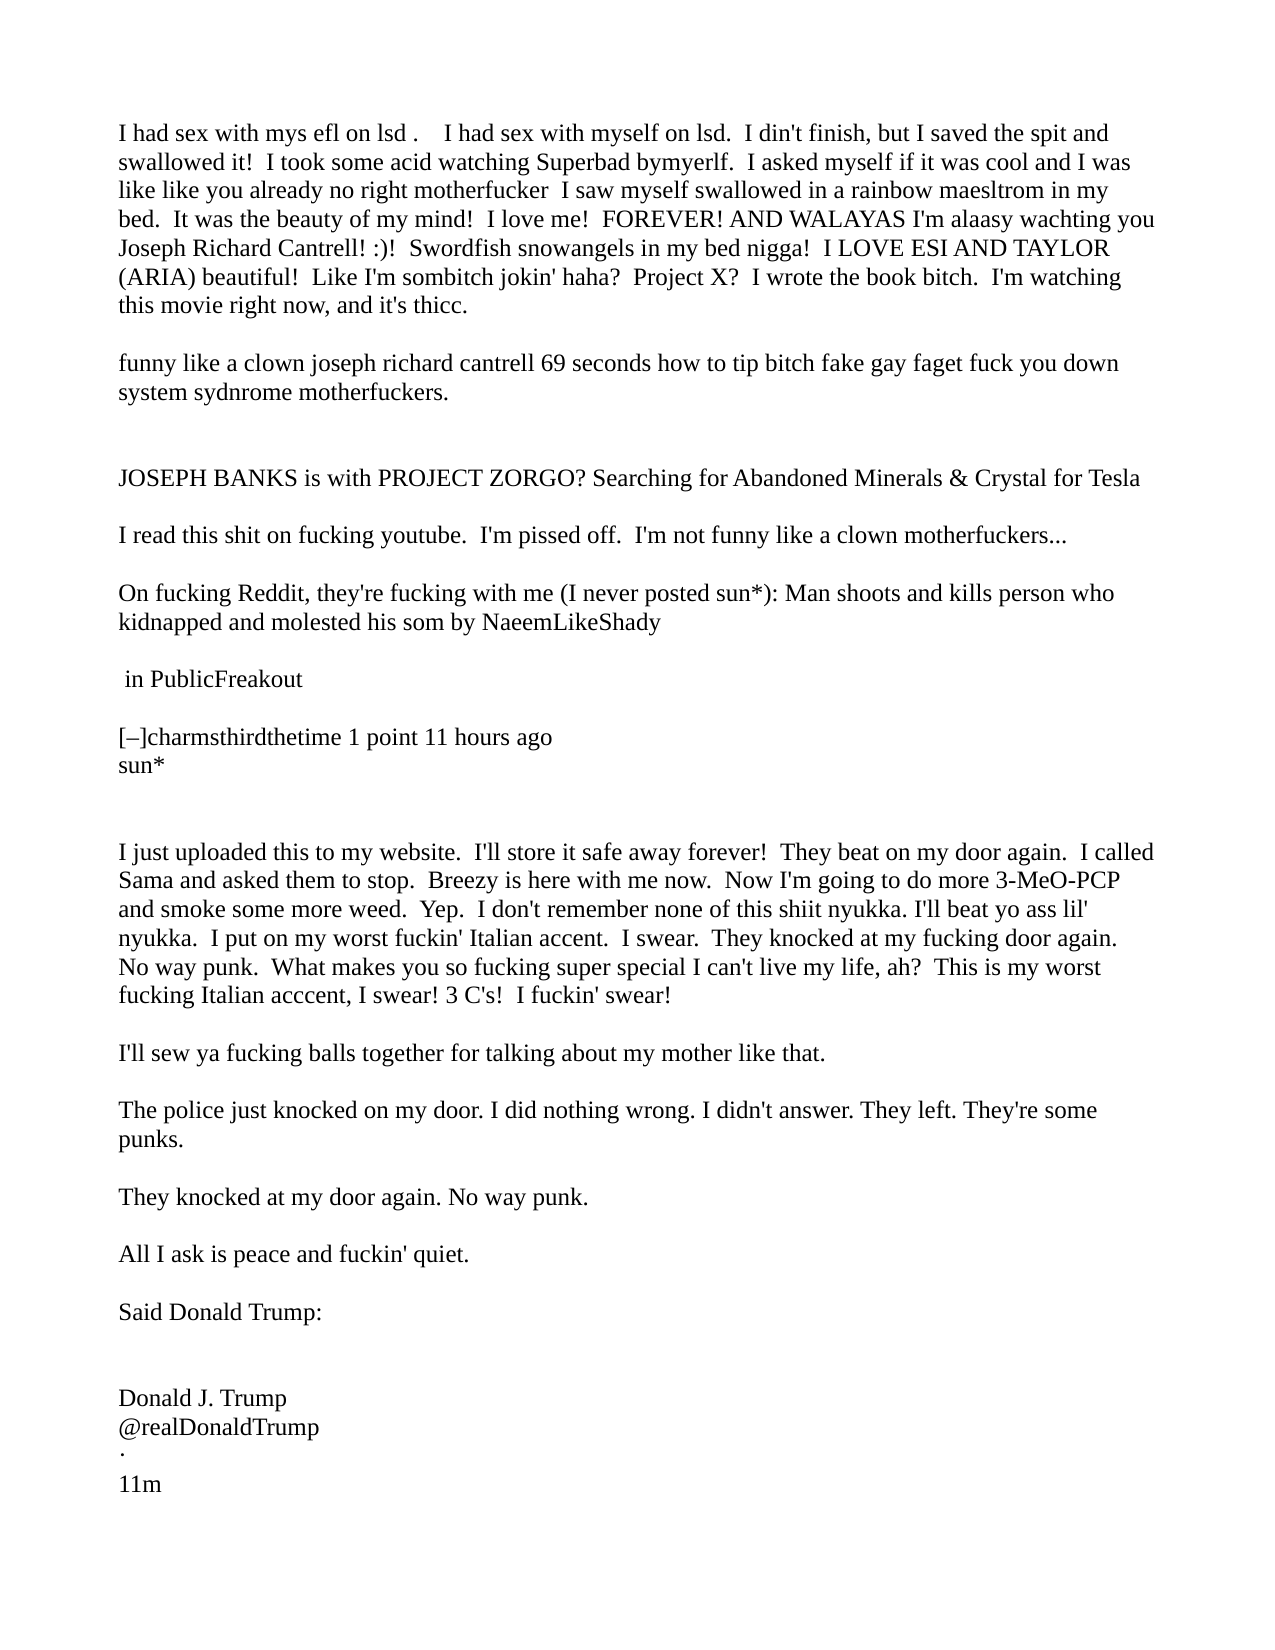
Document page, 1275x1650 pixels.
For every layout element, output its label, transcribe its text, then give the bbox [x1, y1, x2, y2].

text I had sex with mys efl on lsd . I had sex with myself on lsd. I din't finish, but I saved the spit and swallowed it! I took some acid watching Superbad bymyerlf. I asked myself if it was cool and I was like like you already no right motherfucker I saw myself swallowed in a rainbow maesltrom in my bed. It was the beauty of my mind! I love me! FOREVER! AND WALAYAS I'm alaasy wachting you Joseph Richard Cantrell! :)! Swordfish snowangels in my bed nigga! I LOVE ESI AND TAYLOR (ARIA) beautiful! Like I'm sombitch jokin' haha? Project X? I wrote the book bitch. I'm watching this movie right now, and it's thicc. [118, 118, 1157, 319]
text All I ask is peace and fuckin' quiet. [118, 1239, 1157, 1268]
text On fucking Reddit, they're fucking with me (I never posted sun*): Man shoots and kills person who kidnapped and molested his som by NaeemLikeShady [118, 578, 1157, 636]
text @realDonaldTrump [118, 1412, 1157, 1441]
text They knocked at my door again. No way punk. [118, 1182, 1157, 1211]
text Donald J. Trump [118, 1383, 1157, 1412]
text · [118, 1441, 1157, 1469]
text Said Donald Trump: [118, 1297, 1157, 1326]
text 11m [118, 1469, 1157, 1498]
text sun* [118, 751, 1157, 779]
text JOSEPH BANKS is with PROJECT ZORGO? Searching for Abandoned Minerals & Crystal for Tesla [118, 463, 1157, 492]
text The police just knocked on my door. I did nothing wrong. I didn't answer. They left. They're some punks. [118, 1096, 1157, 1153]
text funny like a clown joseph richard cantrell 69 seconds how to tip bitch fake gay faget fuck you down system sydnrome motherfuckers. [118, 348, 1157, 406]
text I'll sew ya fucking balls together for talking about my mother like that. [118, 1038, 1157, 1067]
text I read this shit on fucking youtube. I'm pissed off. I'm not funny like a clown motherfuckers... [118, 521, 1157, 549]
text I just uploaded this to my website. I'll store it safe away forever! They beat on my door again. I called Sama and asked them to stop. Breezy is here with me now. Now I'm going to do more 3-MeO-PCP and smoke some more weed. Yep. I don't remember none of this shiit nyukka. I'll beat yo ass lil' nyukka. I put on my worst fuckin' Italian accent. I swear. They knocked at my fucking door again. No way punk. What makes you so fucking super special I can't live my life, ah? This is my worst fucking Italian acccent, I swear! 3 C's! I fuckin' swear! [118, 837, 1157, 1009]
text [–]charmsthirdthetime 1 point 11 hours ago [118, 722, 1157, 751]
text in PublicFreakout [118, 664, 1157, 693]
